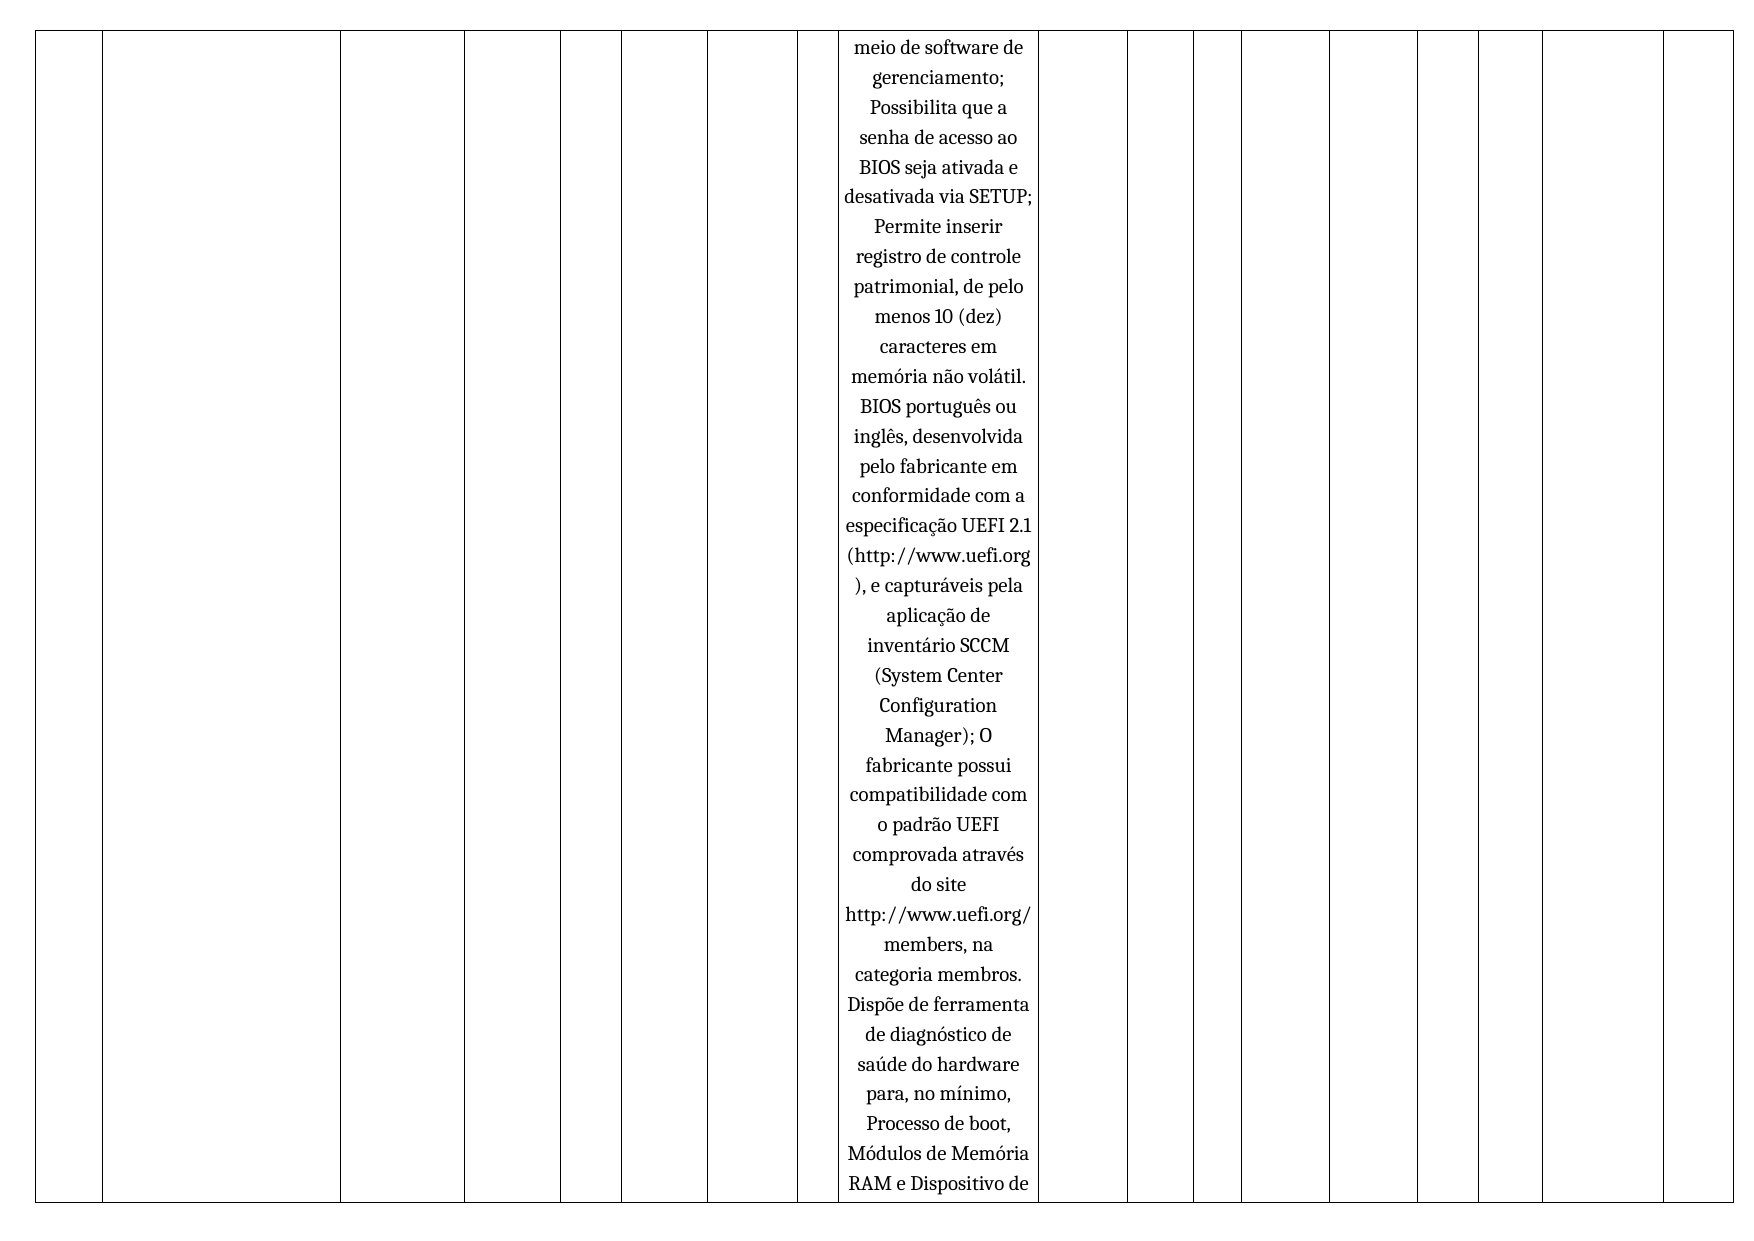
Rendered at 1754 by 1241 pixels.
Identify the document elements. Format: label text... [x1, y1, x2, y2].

table_cell [1664, 31, 1733, 1201]
table_cell [1128, 31, 1193, 1201]
table_cell [341, 31, 464, 1201]
table_cell [103, 31, 340, 1201]
table_cell [465, 31, 560, 1201]
table_cell [622, 31, 707, 1201]
table_cell [1039, 31, 1127, 1201]
table_cell [798, 31, 838, 1201]
table_cell [1330, 31, 1417, 1201]
table_cell [1418, 31, 1478, 1201]
table_cell [36, 31, 102, 1201]
table_cell [561, 31, 621, 1201]
table_cell [708, 31, 797, 1201]
table_cell [1479, 31, 1542, 1201]
table_cell [1194, 31, 1241, 1201]
table_cell meio de software de gerenciamento; Possibilita que a senha de acesso ao BIOS seja ativada e desativada via SETUP; Permite inserir registro de controle patrimonial, de pelo menos 10 (dez) caracteres em memória não volátil. BIOS português ou inglês, desenvolvida pelo fabricante em conformidade com a especificação UEFI 2.1 (http://www.uefi.org), e capturáveis pela aplicação de inventário SCCM (System Center Configuration Manager); O fabricante possui compatibilidade com o padrão UEFI comprovada através do site http://www.uefi.org/members, na categoria membros. Dispõe de ferramenta de diagnóstico de saúde do hardware para, no mínimo, Processo de boot, Módulos de Memória RAM e Dispositivo de [839, 31, 1038, 1201]
table_cell [1543, 31, 1663, 1201]
table_cell [1242, 31, 1329, 1201]
